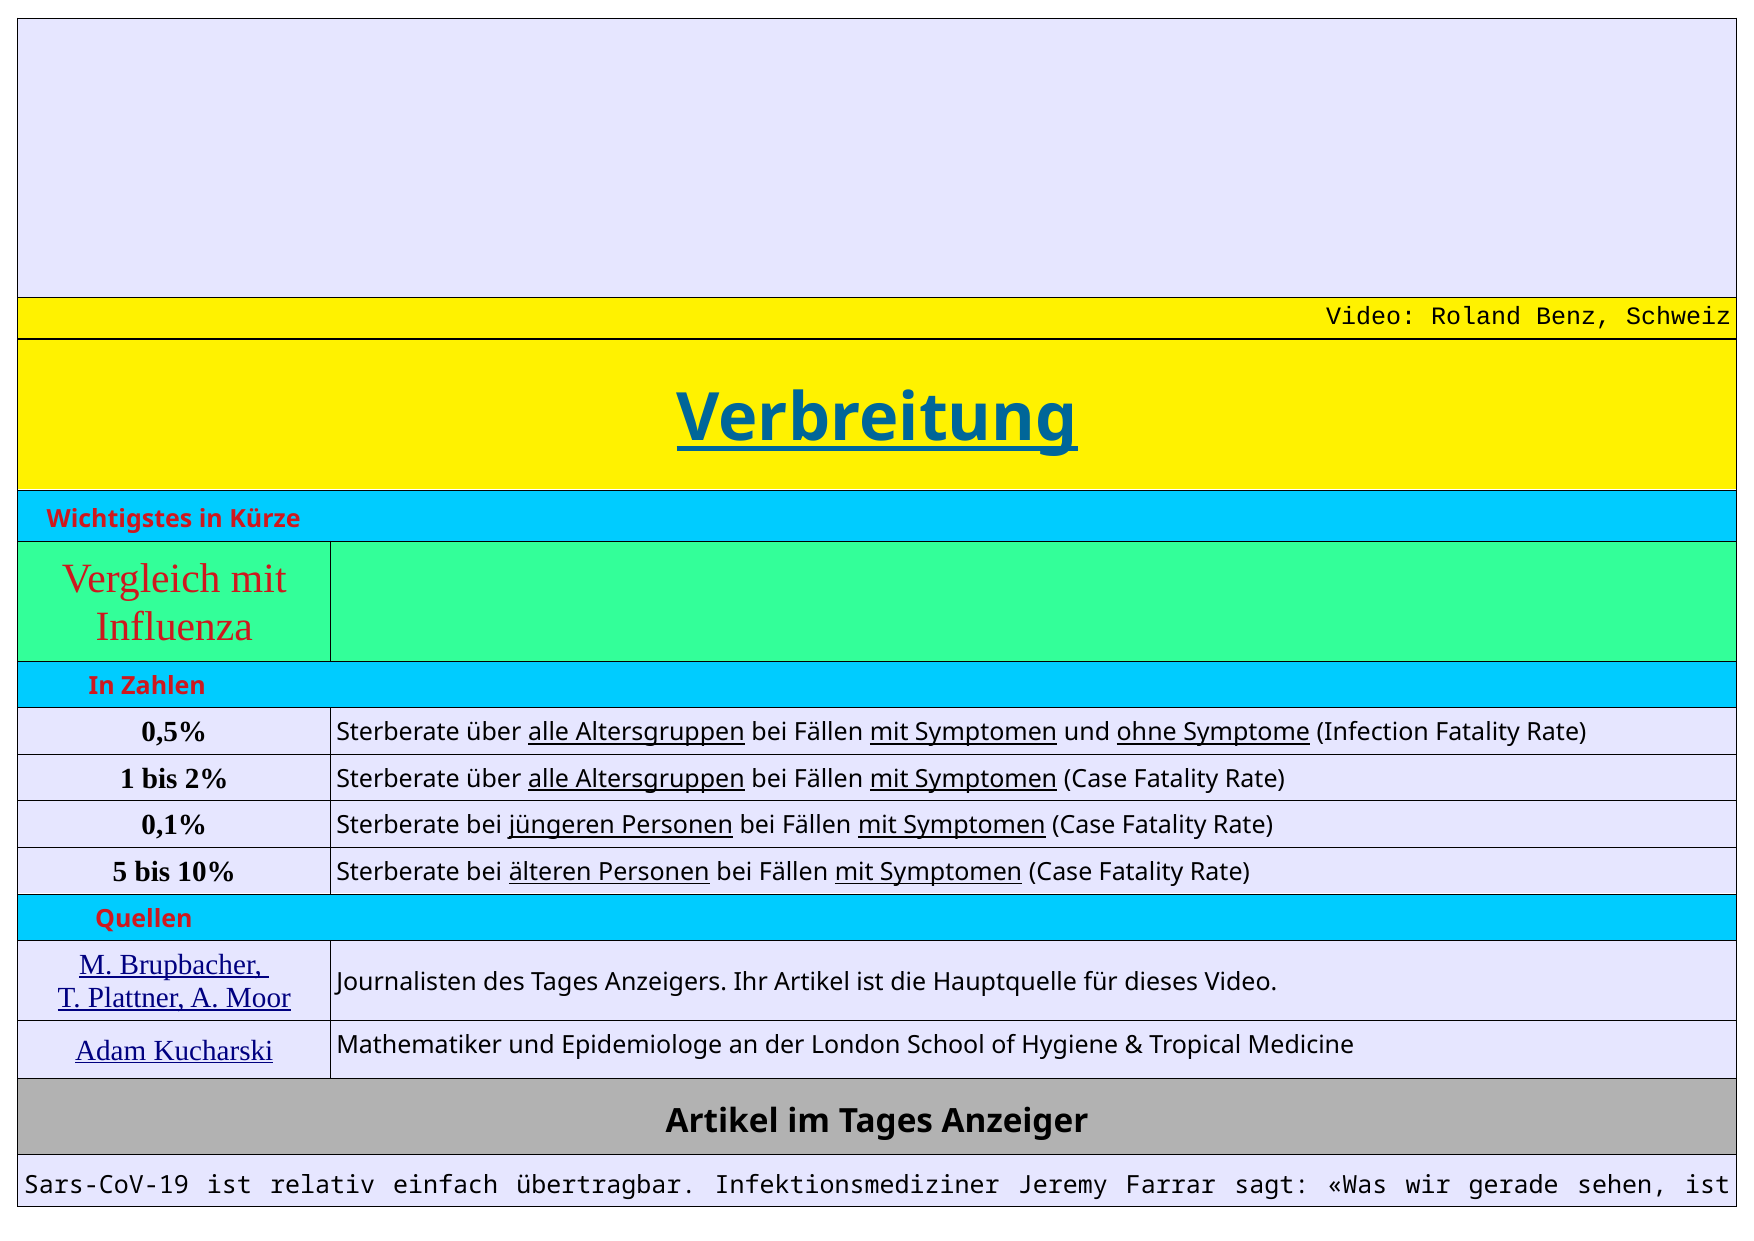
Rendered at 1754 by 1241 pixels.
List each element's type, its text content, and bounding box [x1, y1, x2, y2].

table_cell Wichtigstes in Kürze [18, 491, 1736, 541]
table_cell Sterberate bei älteren Personen bei Fällen mit Symptomen (Case Fatality Rate) [331, 848, 1736, 893]
table_cell Video: Roland Benz, Schweiz [18, 298, 1736, 338]
table_cell Sterberate über alle Altersgruppen bei Fällen mit Symptomen und ohne Symptome (Infection Fatality Rate) [331, 708, 1736, 754]
table_cell M. Brupbacher, T. Plattner, A. Moor [18, 941, 330, 1020]
table_cell Sars-CoV-19 ist relativ einfach übertragbar. Infektionsmediziner Jeremy Farrar sagt: «Was wir gerade sehen, ist [18, 1155, 1736, 1206]
table_cell Vergleich mit Influenza [18, 542, 330, 661]
table_cell Artikel im Tages Anzeiger [18, 1079, 1736, 1154]
table_header Verbreitung [18, 340, 1736, 489]
table_cell 1 bis 2% [18, 755, 330, 800]
table_cell In Zahlen [18, 662, 1736, 707]
table_cell Sterberate über alle Altersgruppen bei Fällen mit Symptomen (Case Fatality Rate) [331, 755, 1736, 800]
table_cell Quellen [18, 895, 1736, 940]
table_cell 5 bis 10% [18, 848, 330, 893]
table_cell 0,5% [18, 708, 330, 754]
table_cell Sterberate bei jüngeren Personen bei Fällen mit Symptomen (Case Fatality Rate) [331, 801, 1736, 847]
table_cell [18, 19, 1736, 297]
table_cell [331, 542, 1736, 661]
table_cell 0,1% [18, 801, 330, 847]
table_cell Adam Kucharski [18, 1021, 330, 1078]
table_cell Journalisten des Tages Anzeigers. Ihr Artikel ist die Hauptquelle für dieses Video. [331, 941, 1736, 1020]
table_cell Mathematiker und Epidemiologe an der London School of Hygiene & Tropical Medicine [331, 1021, 1736, 1078]
